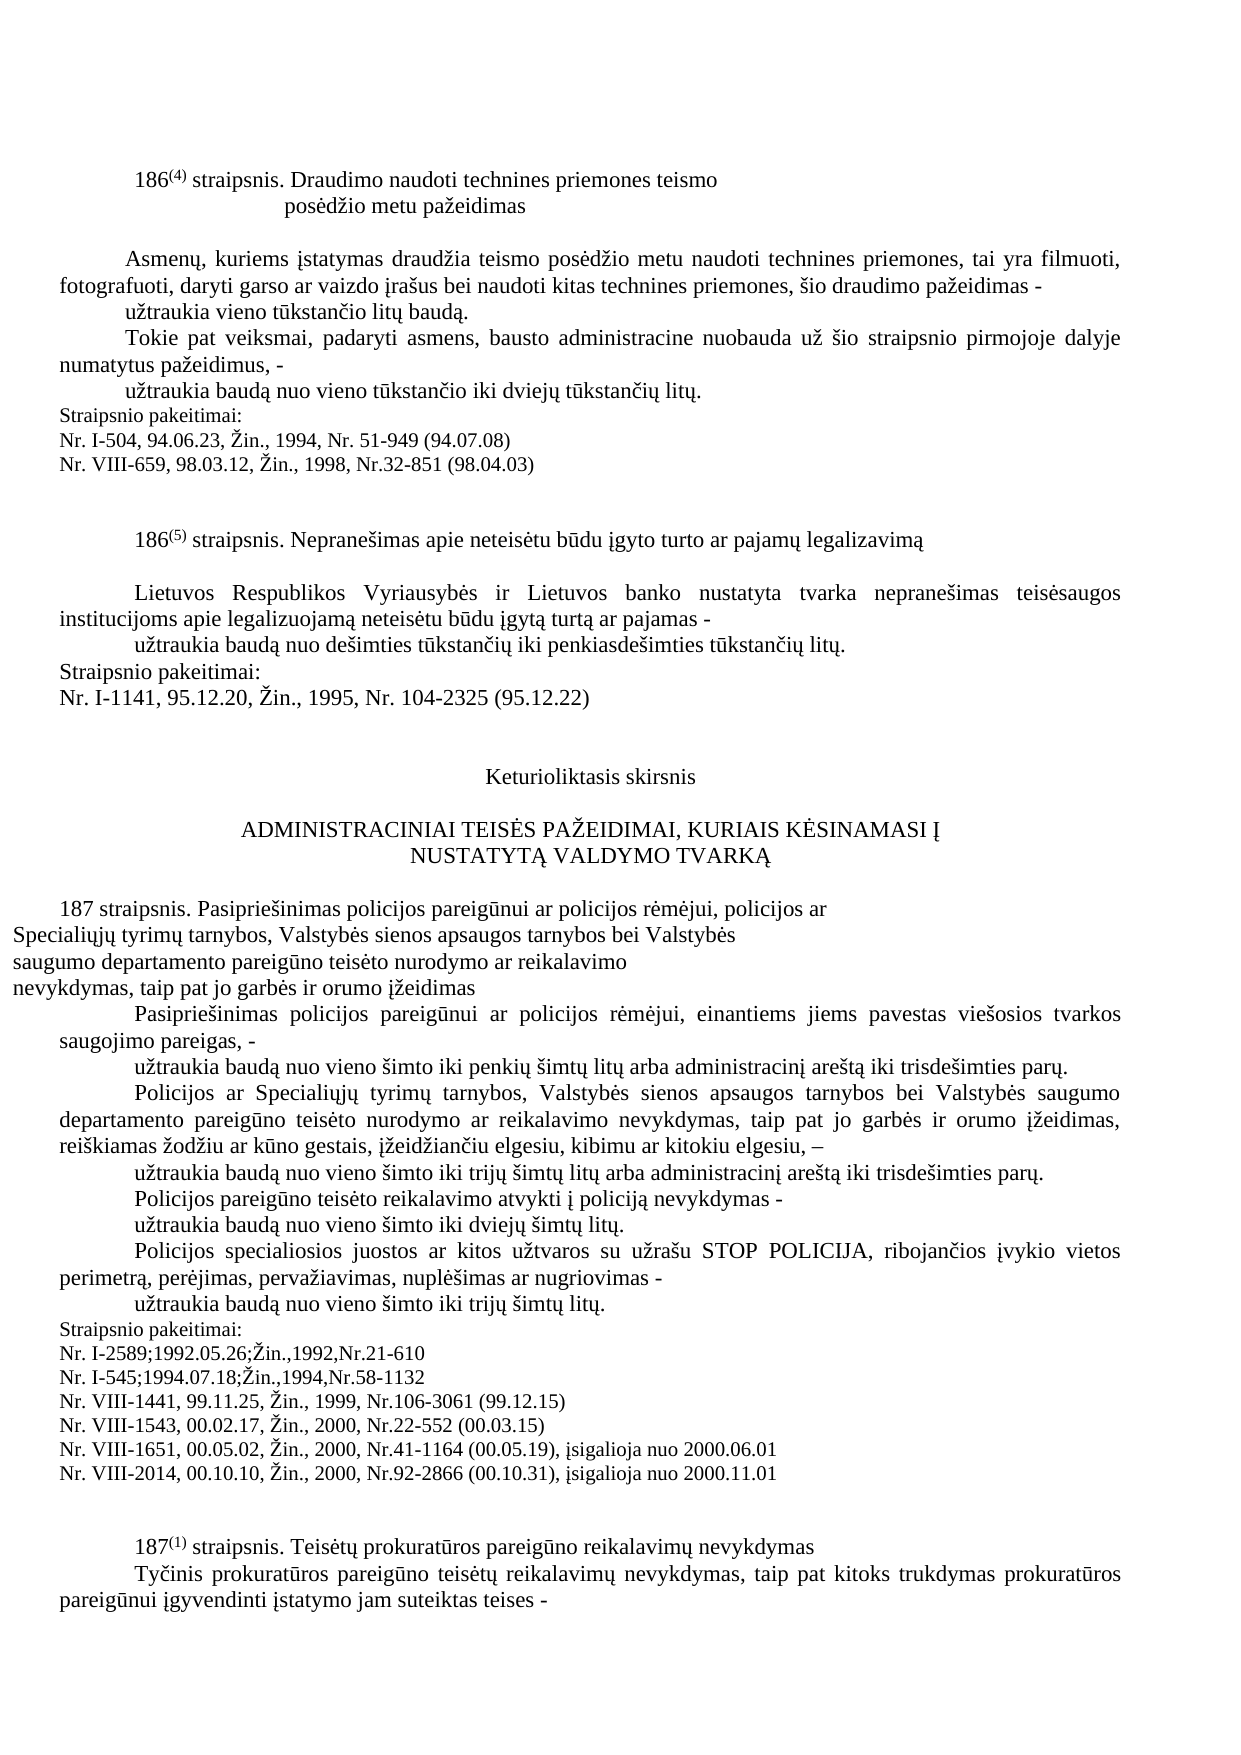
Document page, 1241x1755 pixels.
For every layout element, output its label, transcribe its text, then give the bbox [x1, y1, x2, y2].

text nevykdymas, taip pat jo garbės ir orumo įžeidimas [13, 974, 1121, 1000]
text Nr. I-504, 94.06.23, Žin., 1994, Nr. 51-949 (94.07.08) [59, 427, 1122, 452]
text užtraukia vieno tūkstančio litų baudą. [59, 298, 1122, 324]
text užtraukia baudą nuo vieno tūkstančio iki dviejų tūkstančių litų. [59, 377, 1122, 403]
text Straipsnio pakeitimai: [59, 658, 1122, 684]
text Policijos pareigūno teisėto reikalavimo atvykti į policiją nevykdymas - [59, 1185, 1122, 1211]
text užtraukia baudą nuo vieno šimto iki penkių šimtų litų arba administracinį areštą iki trisdešimties parų. [59, 1053, 1122, 1079]
text Specialiųjų tyrimų tarnybos, Valstybės sienos apsaugos tarnybos bei Valstybės [13, 921, 1121, 948]
text Straipsnio pakeitimai: [59, 1317, 1122, 1341]
text Tokie pat veiksmai, padaryti asmens, bausto administracine nuobauda už šio straipsnio pirmojoje dalyje numatytus pažeidimus, - [59, 324, 1122, 377]
text Policijos specialiosios juostos ar kitos užtvaros su užrašu STOP POLICIJA, ribojančios įvykio vietos perimetrą, perėjimas, pervažiavimas, nuplėšimas ar nugriovimas - [59, 1238, 1122, 1290]
text užtraukia baudą nuo vieno šimto iki dviejų šimtų litų. [59, 1211, 1122, 1238]
text Nr. VIII-1543, 00.02.17, Žin., 2000, Nr.22-552 (00.03.15) [59, 1413, 1122, 1437]
text 186(4) straipsnis. Draudimo naudoti technines priemones teismo [59, 166, 1122, 193]
text Nr. I-1141, 95.12.20, Žin., 1995, Nr. 104-2325 (95.12.22) [59, 684, 1122, 711]
text užtraukia baudą nuo dešimties tūkstančių iki penkiasdešimties tūkstančių litų. [59, 631, 1122, 658]
text Tyčinis prokuratūros pareigūno teisėtų reikalavimų nevykdymas, taip pat kitoks trukdymas prokuratūros pareigūnui įgyvendinti įstatymo jam suteiktas teises - [59, 1559, 1122, 1612]
text užtraukia baudą nuo vieno šimto iki trijų šimtų litų. [59, 1290, 1122, 1317]
text Policijos ar Specialiųjų tyrimų tarnybos, Valstybės sienos apsaugos tarnybos bei Valstybės saugumo departamento pareigūno teisėto nurodymo ar reikalavimo nevykdymas, taip pat jo garbės ir orumo įžeidimas, reiškiamas žodžiu ar kūno gestais, įžeidžiančiu elgesiu, kibimu ar kitokiu elgesiu, – [59, 1079, 1121, 1158]
text saugumo departamento pareigūno teisėto nurodymo ar reikalavimo [13, 948, 1121, 974]
text Straipsnio pakeitimai: [59, 403, 1122, 427]
text užtraukia baudą nuo vieno šimto iki trijų šimtų litų arba administracinį areštą iki trisdešimties parų. [59, 1158, 1122, 1185]
text Asmenų, kuriems įstatymas draudžia teismo posėdžio metu naudoti technines priemones, tai yra filmuoti, fotografuoti, daryti garso ar vaizdo įrašus bei naudoti kitas technines priemones, šio draudimo pažeidimas - [59, 245, 1122, 298]
text posėdžio metu pažeidimas [59, 193, 1122, 219]
text 187(1) straipsnis. Teisėtų prokuratūros pareigūno reikalavimų nevykdymas [59, 1533, 1122, 1559]
text Nr. I-545;1994.07.18;Žin.,1994,Nr.58-1132 [59, 1365, 1122, 1389]
text Nr. VIII-1651, 00.05.02, Žin., 2000, Nr.41-1164 (00.05.19), įsigalioja nuo 2000.06.01 [59, 1437, 1122, 1461]
text 187 straipsnis. Pasipriešinimas policijos pareigūnui ar policijos rėmėjui, policijos ar [59, 895, 1121, 921]
text Nr. I-2589;1992.05.26;Žin.,1992,Nr.21-610 [59, 1341, 1122, 1365]
text Lietuvos Respublikos Vyriausybės ir Lietuvos banko nustatyta tvarka nepranešimas teisėsaugos institucijoms apie legalizuojamą neteisėtu būdu įgytą turtą ar pajamas - [59, 579, 1122, 631]
text ADMINISTRACINIAI TEISĖS PAŽEIDIMAI, KURIAIS KĖSINAMASI Į [59, 816, 1122, 842]
text 186(5) straipsnis. Nepranešimas apie neteisėtu būdu įgyto turto ar pajamų legalizavimą [59, 526, 1122, 552]
text NUSTATYTĄ VALDYMO TVARKĄ [59, 842, 1122, 869]
text Nr. VIII-1441, 99.11.25, Žin., 1999, Nr.106-3061 (99.12.15) [59, 1389, 1122, 1413]
text Nr. VIII-2014, 00.10.10, Žin., 2000, Nr.92-2866 (00.10.31), įsigalioja nuo 2000.11.01 [59, 1461, 1122, 1485]
text Nr. VIII-659, 98.03.12, Žin., 1998, Nr.32-851 (98.04.03) [59, 452, 1122, 476]
text Pasipriešinimas policijos pareigūnui ar policijos rėmėjui, einantiems jiems pavestas viešosios tvarkos saugojimo pareigas, - [59, 1000, 1122, 1053]
text Keturioliktasis skirsnis [59, 763, 1122, 789]
